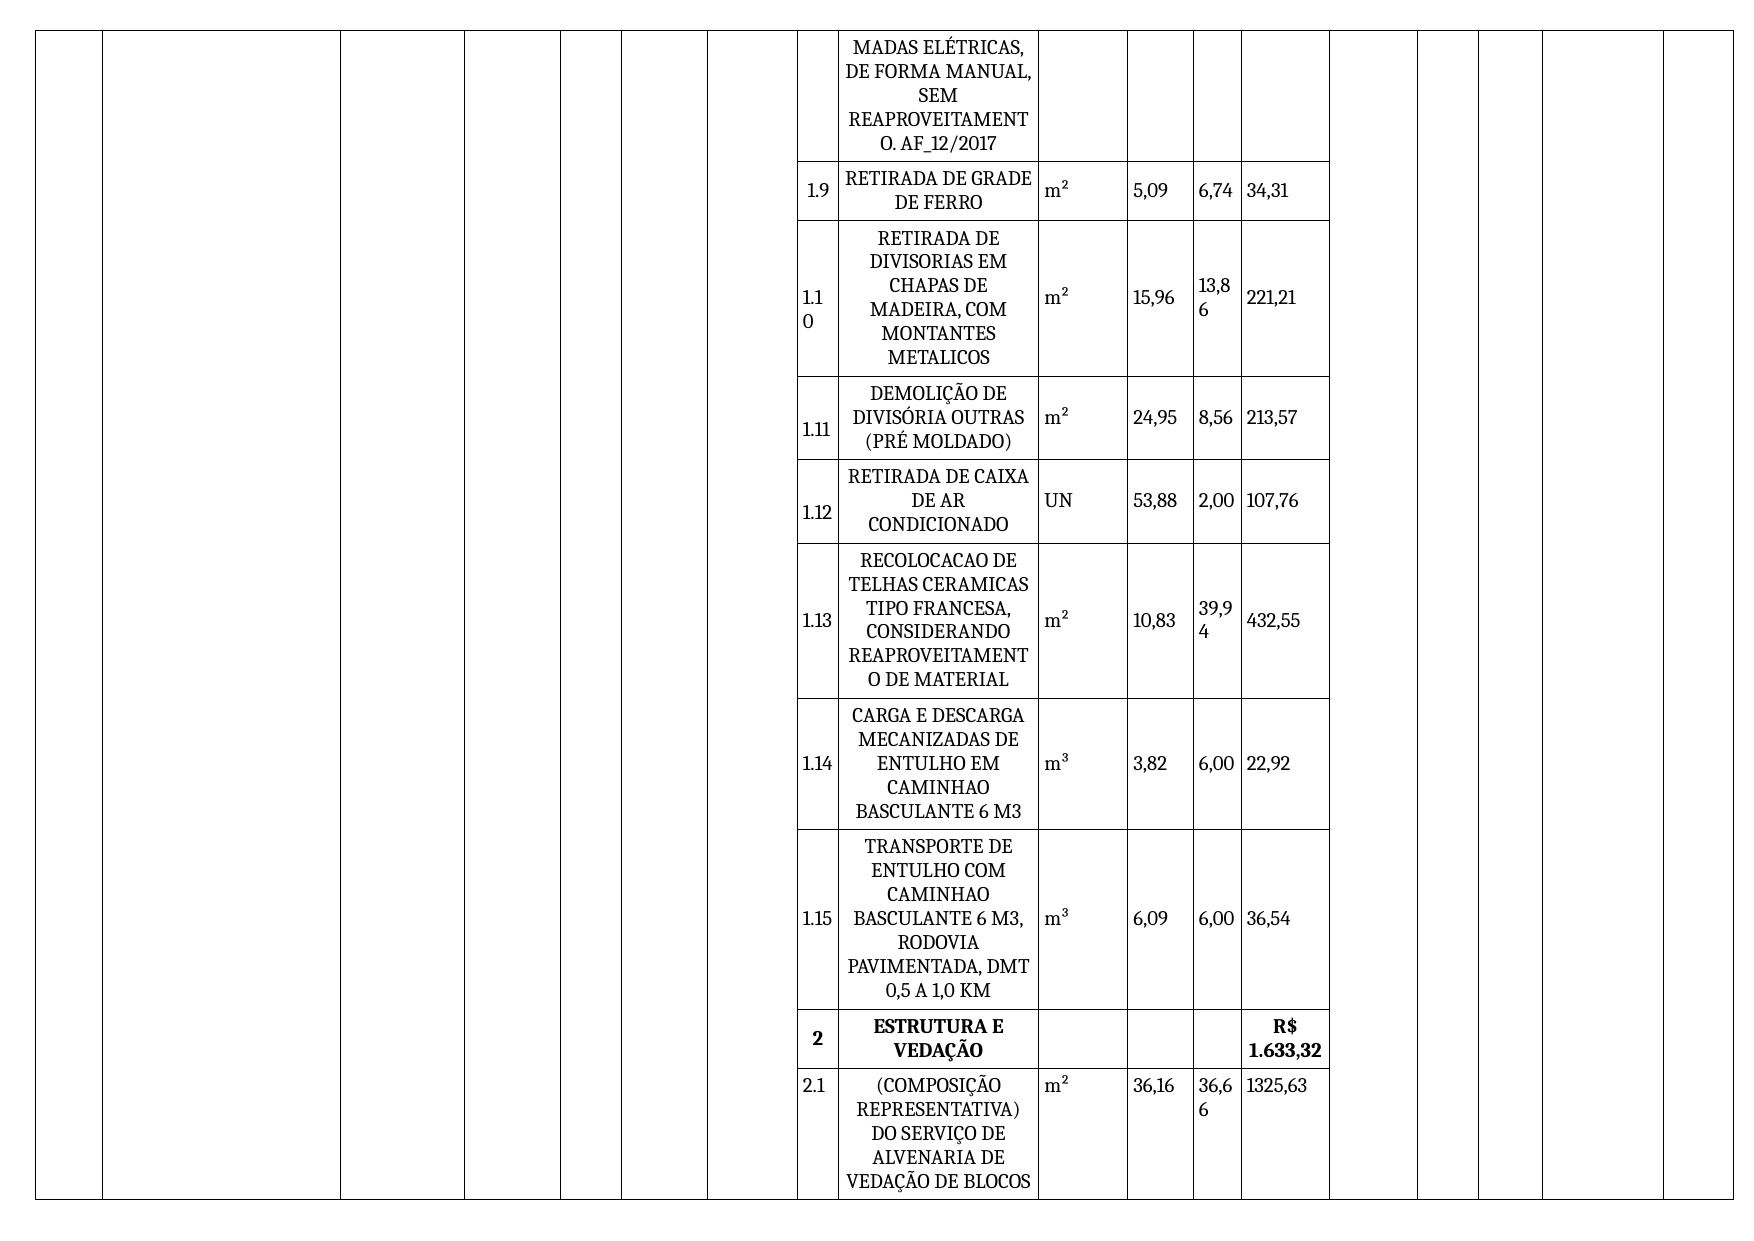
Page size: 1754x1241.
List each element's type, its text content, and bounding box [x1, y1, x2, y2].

table_cell MADAS ELÉTRICAS, DE FORMA MANUAL, SEM REAPROVEITAMENTO. AF_12/2017 [839, 31, 1038, 161]
table_cell 36,54 [1242, 830, 1329, 1008]
table_cell RECOLOCACAO DE TELHAS CERAMICAS TIPO FRANCESA, CONSIDERANDO REAPROVEITAMENTO DE MATERIAL [839, 544, 1038, 698]
table_cell 39,94 [1194, 544, 1241, 698]
table_cell 6,00 [1194, 830, 1241, 1008]
table_cell [1418, 31, 1478, 1199]
table_cell [465, 31, 560, 1199]
table_cell ESTRUTURA E VEDAÇÃO [839, 1010, 1038, 1068]
table_cell m² [1039, 162, 1127, 220]
table_cell [1128, 1010, 1193, 1068]
table_cell 10,83 [1128, 544, 1193, 698]
table_cell m³ [1039, 699, 1127, 829]
table_cell 1.9 [798, 162, 838, 220]
table_cell 22,92 [1242, 699, 1329, 829]
table_cell [1664, 31, 1733, 1199]
table_cell CARGA E DESCARGA MECANIZADAS DE ENTULHO EM CAMINHAO BASCULANTE 6 M3 [839, 699, 1038, 829]
table_cell RETIRADA DE CAIXA DE AR CONDICIONADO [839, 460, 1038, 542]
table_cell 8,56 [1194, 377, 1241, 459]
table_cell [36, 31, 102, 1199]
table_cell [1194, 31, 1241, 161]
table_cell 1325,63 [1242, 1069, 1329, 1199]
table_cell 2 [798, 1010, 838, 1068]
table_cell m² [1039, 544, 1127, 698]
table_cell 5,09 [1128, 162, 1193, 220]
table_cell 24,95 [1128, 377, 1193, 459]
table_cell [708, 31, 797, 1199]
table_cell 2.1 [798, 1069, 838, 1199]
table_cell [103, 31, 340, 1199]
table_cell [1128, 31, 1193, 161]
table_cell R$ 1.633,32 [1242, 1010, 1329, 1068]
table_cell 1.13 [798, 544, 838, 698]
table_cell (COMPOSIÇÃO REPRESENTATIVA) DO SERVIÇO DE ALVENARIA DE VEDAÇÃO DE BLOCOS [839, 1069, 1038, 1199]
table_cell TRANSPORTE DE ENTULHO COM CAMINHAO BASCULANTE 6 M3, RODOVIA PAVIMENTADA, DMT 0,5 A 1,0 KM [839, 830, 1038, 1008]
table_cell 34,31 [1242, 162, 1329, 220]
table_cell m³ [1039, 830, 1127, 1008]
table_cell [341, 31, 464, 1199]
table_cell 6,09 [1128, 830, 1193, 1008]
table_cell [1543, 31, 1663, 1199]
table_cell 13,86 [1194, 221, 1241, 376]
table_cell m² [1039, 221, 1127, 376]
table_cell 6,74 [1194, 162, 1241, 220]
table_cell 213,57 [1242, 377, 1329, 459]
table_cell [1194, 1010, 1241, 1068]
table_cell 3,82 [1128, 699, 1193, 829]
table_cell [1479, 31, 1542, 1199]
table_cell m² [1039, 377, 1127, 459]
table_cell 53,88 [1128, 460, 1193, 542]
table_cell 107,76 [1242, 460, 1329, 542]
table_cell [1039, 31, 1127, 161]
table_cell 1.11 [798, 377, 838, 459]
table_cell 1.10 [798, 221, 838, 376]
table_cell [1242, 31, 1329, 161]
table_cell 2,00 [1194, 460, 1241, 542]
table_cell 1.12 [798, 460, 838, 542]
table_cell [622, 31, 707, 1199]
table_cell [1330, 31, 1417, 1199]
table_cell 1.14 [798, 699, 838, 829]
table_cell m² [1039, 1069, 1127, 1199]
table_cell 36,16 [1128, 1069, 1193, 1199]
table_cell [1039, 1010, 1127, 1068]
table_cell [798, 31, 838, 161]
table_cell 36,66 [1194, 1069, 1241, 1199]
table_cell RETIRADA DE GRADE DE FERRO [839, 162, 1038, 220]
table_cell RETIRADA DE DIVISORIAS EM CHAPAS DE MADEIRA, COM MONTANTES METALICOS [839, 221, 1038, 376]
table_cell DEMOLIÇÃO DE DIVISÓRIA OUTRAS (PRÉ MOLDADO) [839, 377, 1038, 459]
table_cell UN [1039, 460, 1127, 542]
table_cell 6,00 [1194, 699, 1241, 829]
table_cell 221,21 [1242, 221, 1329, 376]
table_cell [561, 31, 621, 1199]
table_cell 15,96 [1128, 221, 1193, 376]
table_cell 432,55 [1242, 544, 1329, 698]
table_cell 1.15 [798, 830, 838, 1008]
